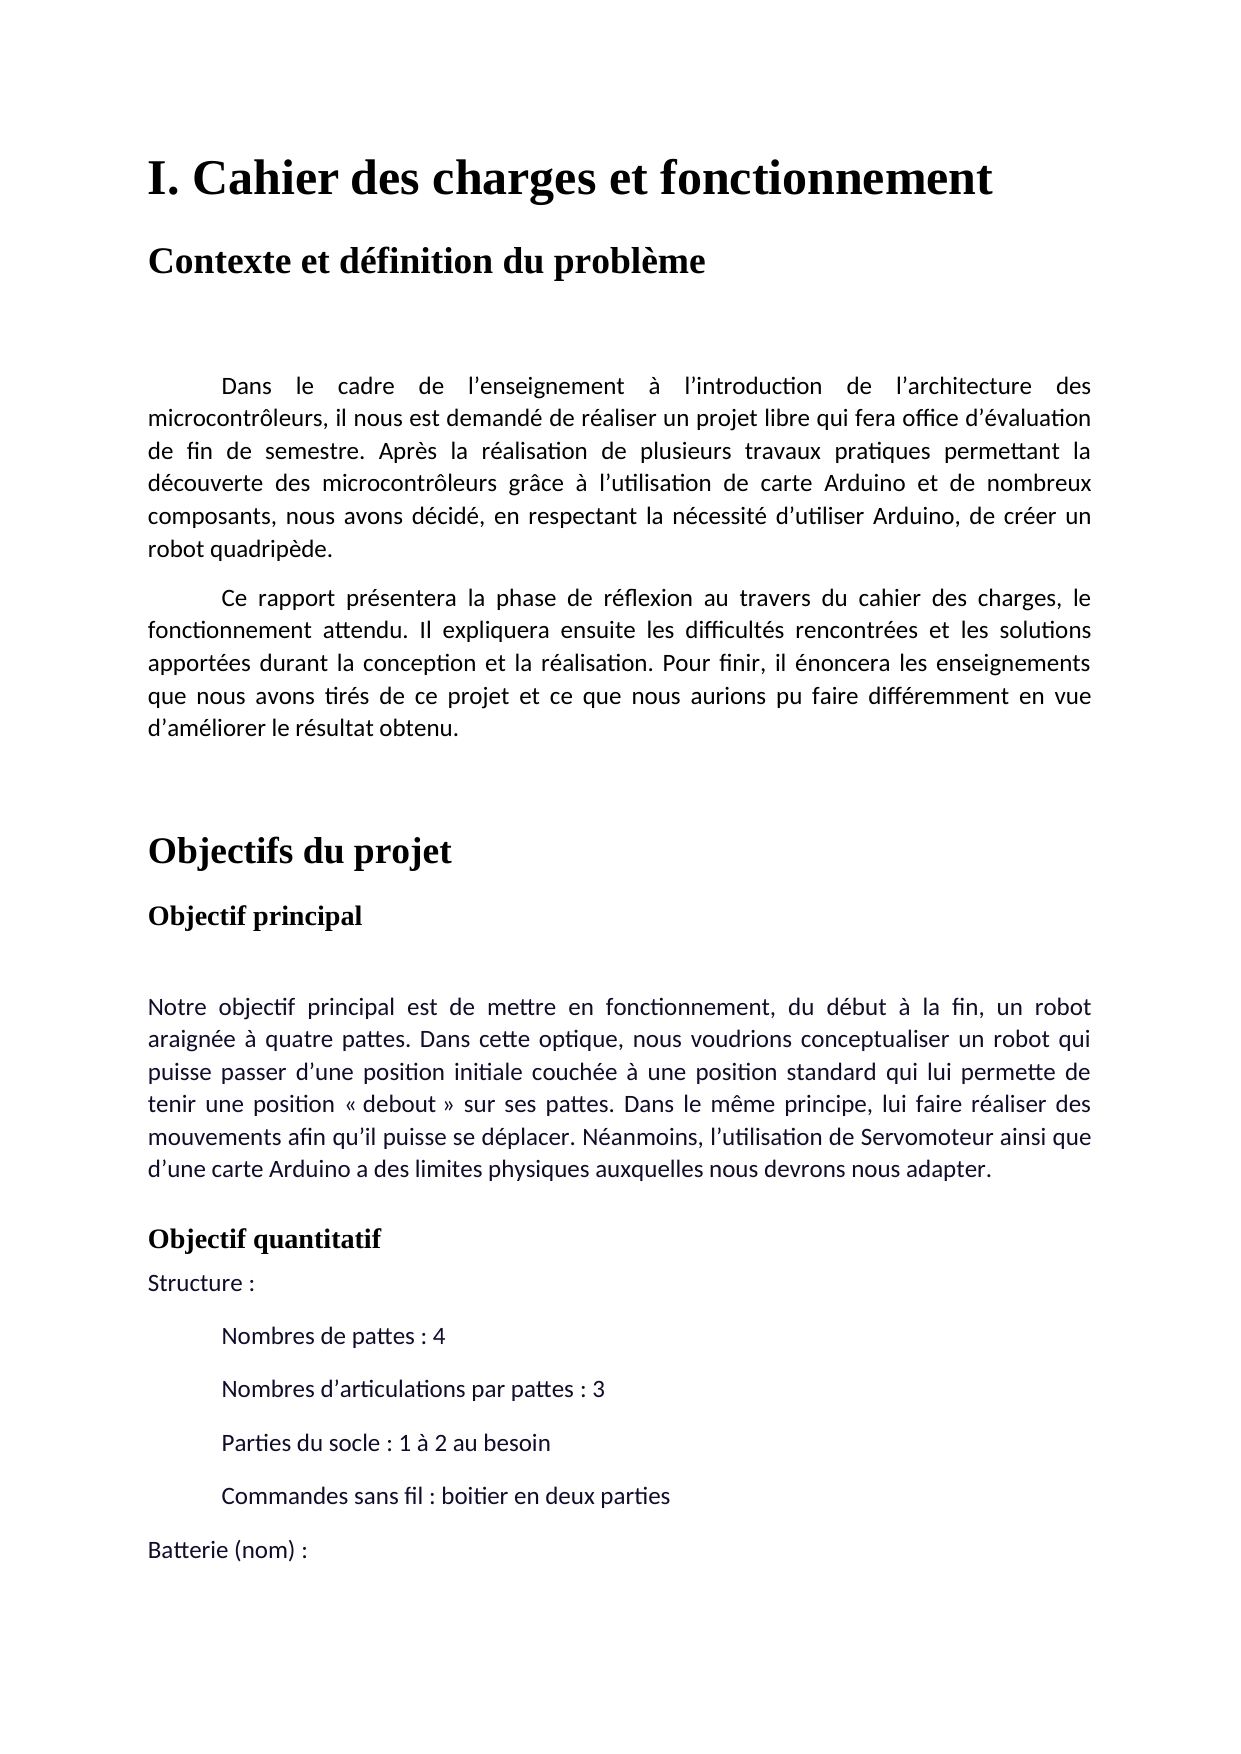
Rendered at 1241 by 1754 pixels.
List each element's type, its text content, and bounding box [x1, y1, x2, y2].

text Commandes sans fil : boitier en deux parties [148, 1480, 1093, 1511]
subtitle I. Cahier des charges et fonctionnement [148, 148, 1093, 205]
subtitle Objectif quantitatif [148, 1222, 1093, 1254]
text Batterie (nom) : [148, 1534, 1093, 1564]
subtitle Objectif principal [148, 899, 1093, 932]
text Structure : [148, 1267, 1093, 1297]
text Ce rapport présentera la phase de réflexion au travers du cahier des charges, le fonctionnement attendu. Il expliquera ensuite les difficultés rencontrées et les solutions apportées durant la conception et la réalisation. Pour finir, il énoncera les enseignements que nous avons tirés de ce projet et ce que nous aurions pu faire différemment en vue d’améliorer le résultat obtenu. [148, 582, 1093, 743]
text Notre objectif principal est de mettre en fonctionnement, du début à la fin, un robot araignée à quatre pattes. Dans cette optique, nous voudrions conceptualiser un robot qui puisse passer d’une position initiale couchée à une position standard qui lui permette de tenir une position « debout » sur ses pattes. Dans le même principe, lui faire réaliser des mouvements afin qu’il puisse se déplacer. Néanmoins, l’utilisation de Servomoteur ainsi que d’une carte Arduino a des limites physiques auxquelles nous devrons nous adapter. [148, 991, 1093, 1184]
subtitle Objectifs du projet [148, 829, 1093, 872]
text Nombres de pattes : 4 [148, 1320, 1093, 1351]
text Dans le cadre de l’enseignement à l’introduction de l’architecture des microcontrôleurs, il nous est demandé de réaliser un projet libre qui fera office d’évaluation de fin de semestre. Après la réalisation de plusieurs travaux pratiques permettant la découverte des microcontrôleurs grâce à l’utilisation de carte Arduino et de nombreux composants, nous avons décidé, en respectant la nécessité d’utiliser Arduino, de créer un robot quadripède. [148, 370, 1093, 563]
subtitle Contexte et définition du problème [148, 238, 1093, 281]
text Nombres d’articulations par pattes : 3 [148, 1373, 1093, 1404]
text Parties du socle : 1 à 2 au besoin [148, 1427, 1093, 1457]
